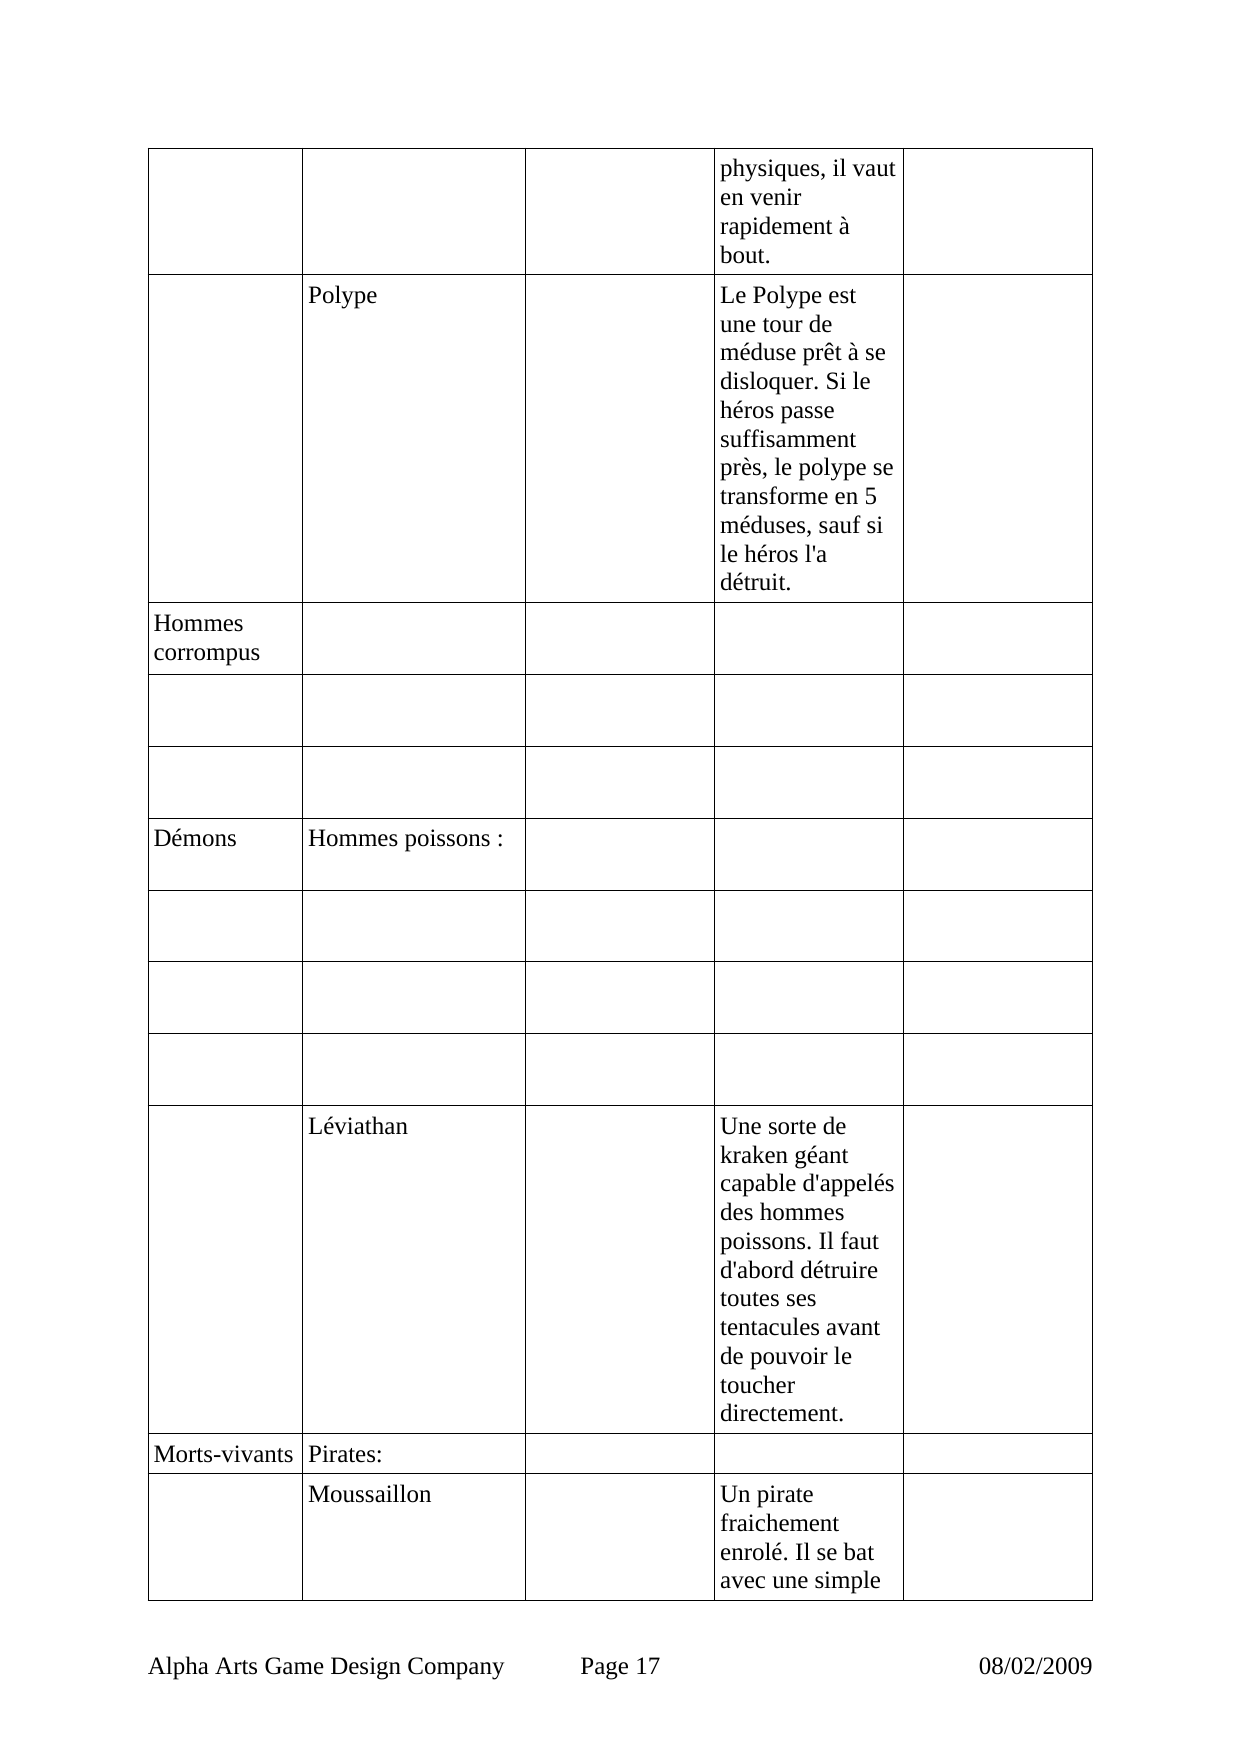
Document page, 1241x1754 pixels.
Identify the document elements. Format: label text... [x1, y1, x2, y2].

table_cell [149, 747, 302, 818]
table_cell [149, 1034, 302, 1105]
table_cell physiques, il vaut en venir rapidement à bout. [715, 149, 903, 274]
table_cell [526, 891, 714, 961]
table_cell Démons [149, 819, 302, 889]
table_cell [904, 747, 1092, 818]
table_cell Léviathan [303, 1106, 525, 1433]
table_cell Polype [303, 275, 525, 602]
table_cell [149, 1474, 302, 1600]
table_cell [904, 603, 1092, 674]
table_cell [904, 275, 1092, 602]
table_cell [526, 1034, 714, 1105]
table_cell [526, 1474, 714, 1600]
table_cell [526, 1434, 714, 1473]
table_cell [149, 1106, 302, 1433]
table_cell [904, 675, 1092, 746]
table_cell [715, 1434, 903, 1473]
table_cell Morts-vivants [149, 1434, 302, 1473]
table_cell [303, 149, 525, 274]
table_cell [526, 275, 714, 602]
table_cell Une sorte de kraken géant capable d'appelés des hommes poissons. Il faut d'abord détruire toutes ses tentacules avant de pouvoir le toucher directement. [715, 1106, 903, 1433]
table_cell [149, 891, 302, 961]
table_cell Hommes corrompus [149, 603, 302, 674]
table_cell [904, 149, 1092, 274]
table_cell Le Polype est une tour de méduse prêt à se disloquer. Si le héros passe suffisamment près, le polype se transforme en 5 méduses, sauf si le héros l'a détruit. [715, 275, 903, 602]
table_cell [715, 603, 903, 674]
table_cell [526, 962, 714, 1033]
table_cell [715, 891, 903, 961]
table_cell [715, 962, 903, 1033]
table_cell [303, 962, 525, 1033]
table_cell [715, 747, 903, 818]
table_cell [149, 675, 302, 746]
table_cell [526, 149, 714, 274]
table_cell [904, 1034, 1092, 1105]
table_cell [149, 149, 302, 274]
table_cell [526, 603, 714, 674]
table_cell Hommes poissons : [303, 819, 525, 889]
table_cell [526, 675, 714, 746]
table_cell [303, 1034, 525, 1105]
table_cell [526, 747, 714, 818]
table_cell [303, 675, 525, 746]
table_cell [904, 819, 1092, 889]
table_cell [303, 891, 525, 961]
table_cell [149, 962, 302, 1033]
table_cell Pirates: [303, 1434, 525, 1473]
table_cell Moussaillon [303, 1474, 525, 1600]
table_cell [526, 1106, 714, 1433]
table_cell [526, 819, 714, 889]
table_cell Un pirate fraichement enrolé. Il se bat avec une simple [715, 1474, 903, 1600]
table_cell [715, 1034, 903, 1105]
table_cell [303, 747, 525, 818]
table_cell [904, 1474, 1092, 1600]
table_cell [715, 675, 903, 746]
table_cell [303, 603, 525, 674]
table_cell [149, 275, 302, 602]
table_cell [904, 962, 1092, 1033]
table_cell [904, 1434, 1092, 1473]
table_cell [715, 819, 903, 889]
table_cell [904, 1106, 1092, 1433]
table_cell [904, 891, 1092, 961]
